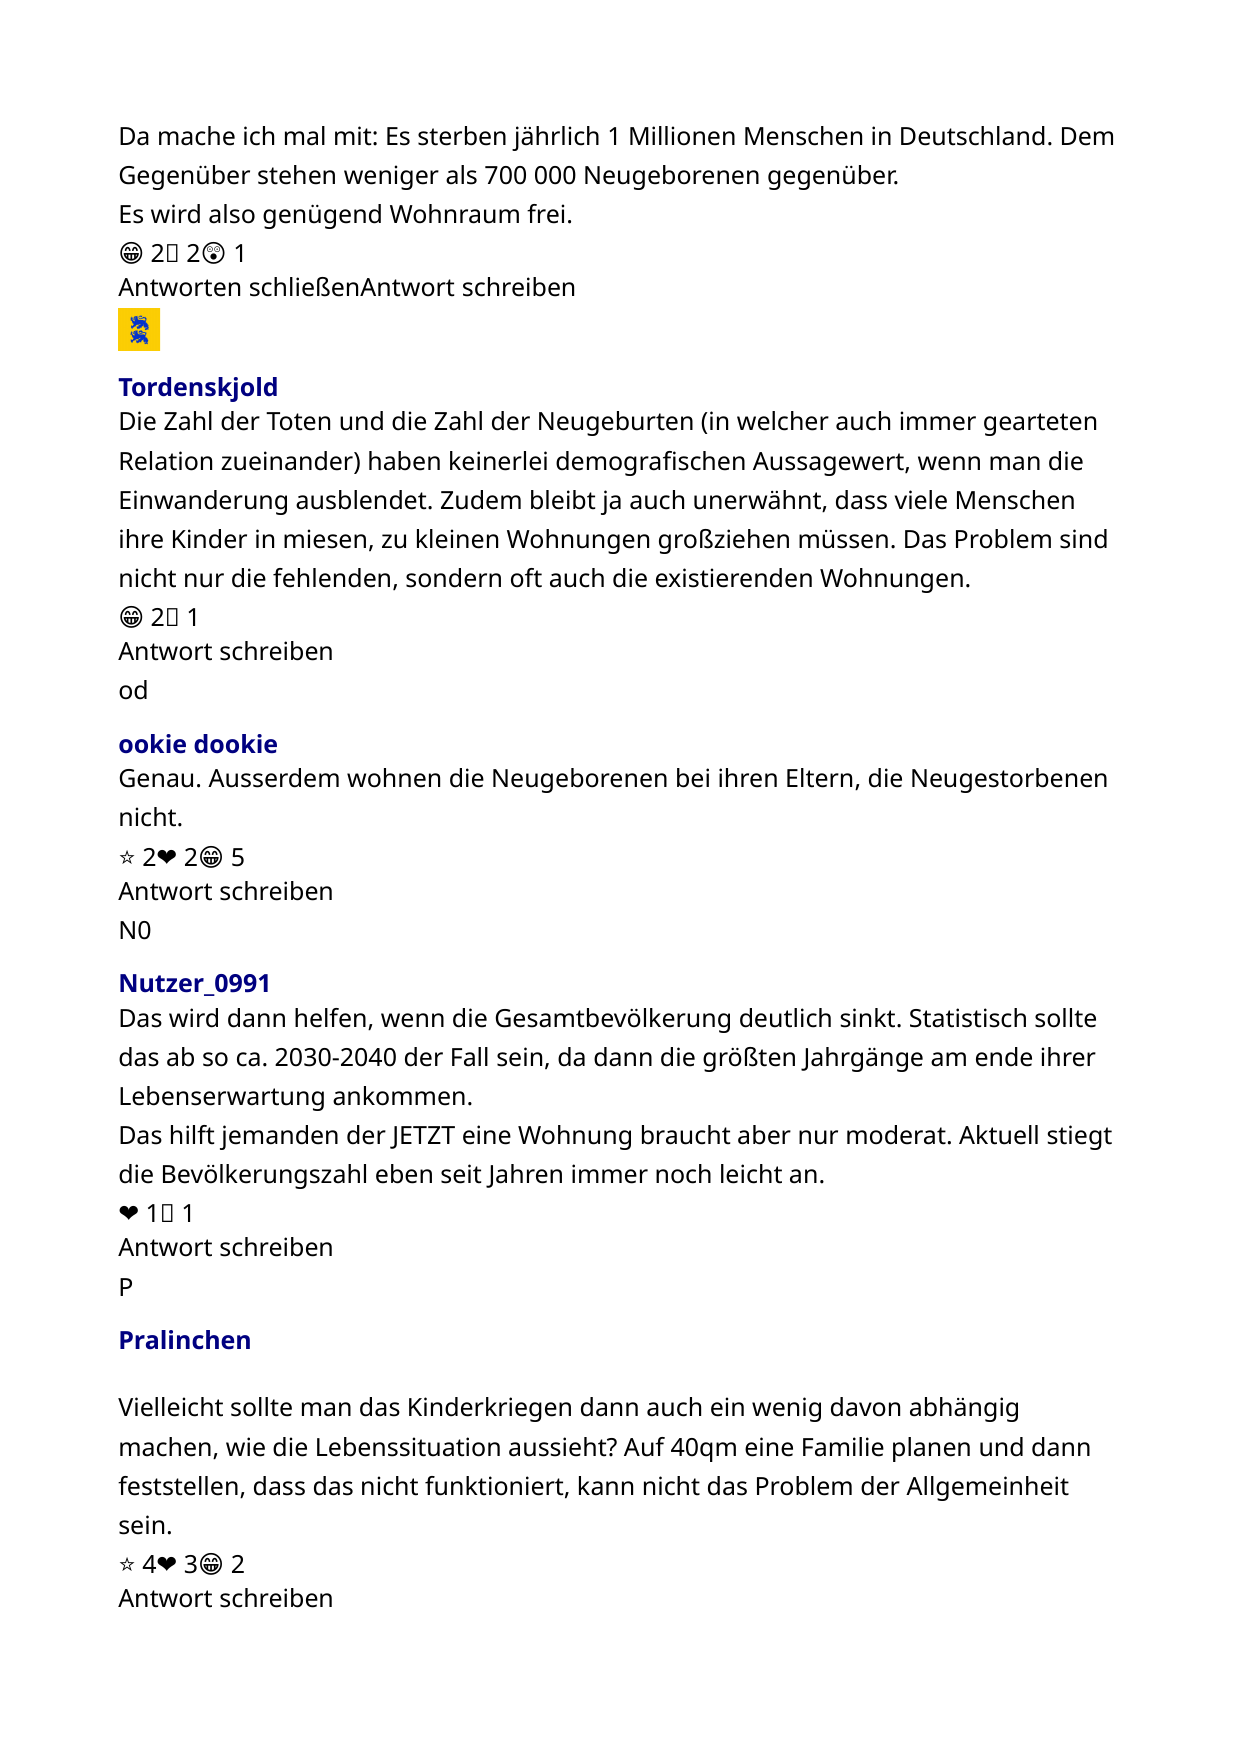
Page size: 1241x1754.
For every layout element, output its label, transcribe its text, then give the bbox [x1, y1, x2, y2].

text 😁 2🙁 2😲 1 [118, 236, 1122, 270]
text N0 [118, 912, 1122, 946]
text Genau. Ausserdem wohnen die Neugeborenen bei ihren Eltern, die Neugestorbenen nicht. [118, 761, 1122, 834]
picture [118, 308, 161, 351]
text Vielleicht sollte man das Kinderkriegen dann auch ein wenig davon abhängig machen, wie die Lebenssituation aussieht? Auf 40qm eine Familie planen und dann feststellen, dass das nicht funktioniert, kann nicht das Problem der Allgemeinheit sein. [118, 1390, 1122, 1542]
text Antwort schreiben [118, 1230, 1122, 1264]
subtitle Pralinchen [118, 1323, 1122, 1357]
text Antwort schreiben [118, 873, 1122, 907]
text ⭐️ 2❤️ 2😁 5 [118, 839, 1122, 873]
text Das hilft jemanden der JETZT eine Wohnung braucht aber nur moderat. Aktuell stiegt die Bevölkerungszahl eben seit Jahren immer noch leicht an. [118, 1118, 1122, 1191]
text Die Zahl der Toten und die Zahl der Neugeburten (in welcher auch immer gearteten Relation zueinander) haben keinerlei demografischen Aussagewert, wenn man die Einwanderung ausblendet. Zudem bleibt ja auch unerwähnt, dass viele Menschen ihre Kinder in miesen, zu kleinen Wohnungen großziehen müssen. Das Problem sind nicht nur die fehlenden, sondern oft auch die existierenden Wohnungen. [118, 404, 1122, 595]
text 😁 2🤨 1 [118, 600, 1122, 634]
subtitle ookie dookie [118, 727, 1122, 761]
text Da mache ich mal mit: Es sterben jährlich 1 Millionen Menschen in Deutschland. Dem Gegenüber stehen weniger als 700 000 Neugeborenen gegenüber. [118, 118, 1122, 191]
subtitle Nutzer_0991 [118, 966, 1122, 1000]
text Antwort schreiben [118, 1581, 1122, 1615]
text Es wird also genügend Wohnraum frei. [118, 196, 1122, 231]
text ⭐️ 4❤️ 3😁 2 [118, 1547, 1122, 1581]
text Antworten schließenAntwort schreiben [118, 270, 1122, 304]
text ❤️ 1🙁 1 [118, 1196, 1122, 1230]
subtitle Tordenskjold [118, 370, 1122, 404]
text P [118, 1269, 1122, 1303]
text Antwort schreiben [118, 634, 1122, 668]
text od [118, 673, 1122, 707]
text Das wird dann helfen, wenn die Gesamtbevölkerung deutlich sinkt. Statistisch sollte das ab so ca. 2030-2040 der Fall sein, da dann die größten Jahrgänge am ende ihrer Lebenserwartung ankommen. [118, 1000, 1122, 1113]
